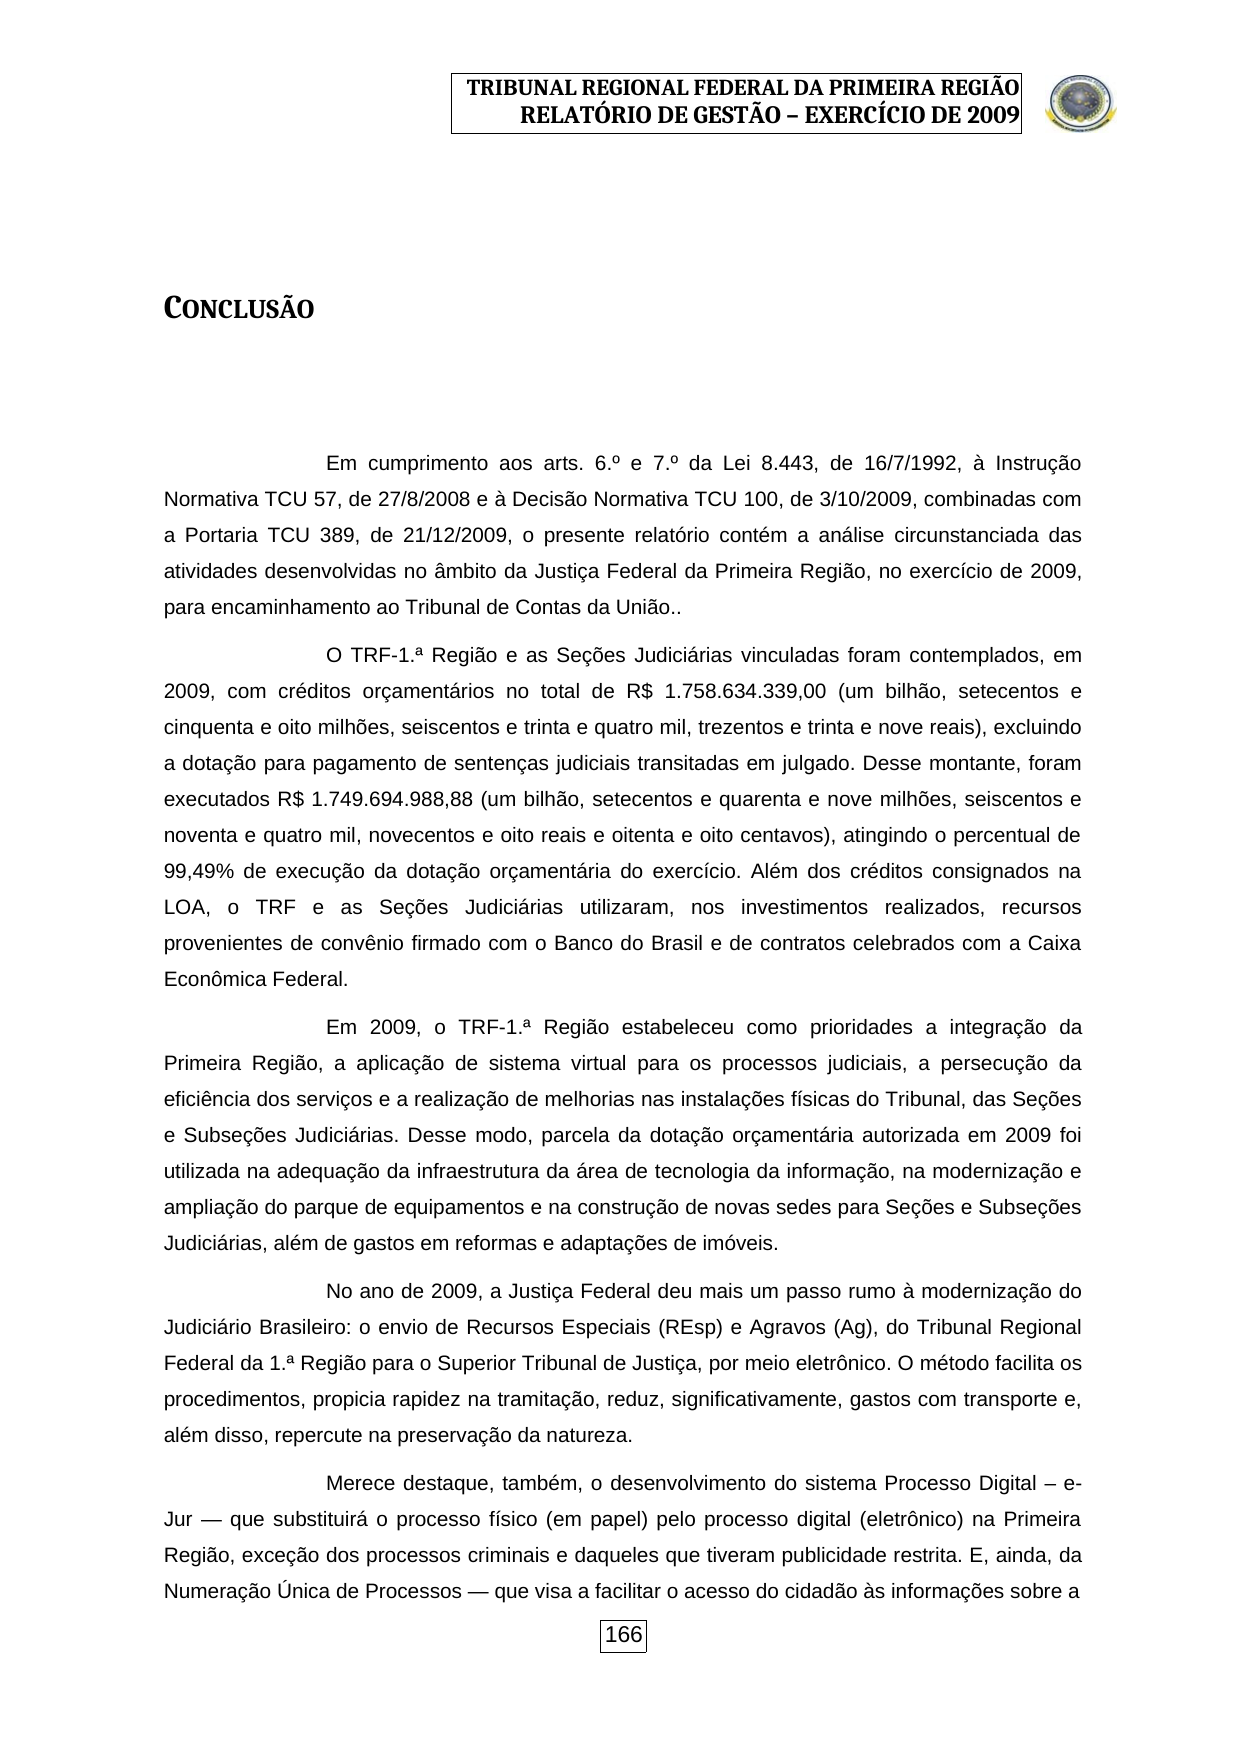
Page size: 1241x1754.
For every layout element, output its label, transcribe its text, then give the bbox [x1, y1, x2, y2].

picture [1045, 75, 1117, 133]
text Em cumprimento aos arts. 6.º e 7.º da Lei 8.443, de 16/7/1992, à Instrução Normativa TCU 57, de 27/8/2008 e à Decisão Normativa TCU 100, de 3/10/2009, combinadas com a Portaria TCU 389, de 21/12/2009, o presente relatório contém a análise circunstanciada das atividades desenvolvidas no âmbito da Justiça Federal da Primeira Região, no exercício de 2009, para encaminhamento ao Tribunal de Contas da União.. [163, 451, 1083, 618]
text O TRF-1.ª Região e as Seções Judiciárias vinculadas foram contemplados, em 2009, com créditos orçamentários no total de R$ 1.758.634.339,00 (um bilhão, setecentos e cinquenta e oito milhões, seiscentos e trinta e quatro mil, trezentos e trinta e nove reais), excluindo a dotação para pagamento de sentenças judiciais transitadas em julgado. Desse montante, foram executados R$ 1.749.694.988,88 (um bilhão, setecentos e quarenta e nove milhões, seiscentos e noventa e quatro mil, novecentos e oito reais e oitenta e oito centavos), atingindo o percentual de 99,49% de execução da dotação orçamentária do exercício. Além dos créditos consignados na LOA, o TRF e as Seções Judiciárias utilizaram, nos investimentos realizados, recursos provenientes de convênio firmado com o Banco do Brasil e de contratos celebrados com a Caixa Econômica Federal. [163, 643, 1083, 990]
subtitle CONCLUSÃO [163, 289, 1123, 327]
text Em 2009, o TRF-1.ª Região estabeleceu como prioridades a integração da Primeira Região, a aplicação de sistema virtual para os processos judiciais, a persecução da eficiência dos serviços e a realização de melhorias nas instalações físicas do Tribunal, das Seções e Subseções Judiciárias. Desse modo, parcela da dotação orçamentária autorizada em 2009 foi utilizada na adequação da infraestrutura da área de tecnologia da informação, na modernização e ampliação do parque de equipamentos e na construção de novas sedes para Seções e Subseções Judiciárias, além de gastos em reformas e adaptações de imóveis. [163, 1015, 1083, 1254]
text Merece destaque, também, o desenvolvimento do sistema Processo Digital – e- Jur — que substituirá o processo físico (em papel) pelo processo digital (eletrônico) na Primeira Região, exceção dos processos criminais e daqueles que tiveram publicidade restrita. E, ainda, da Numeração Única de Processos — que visa a facilitar o acesso do cidadão às informações sobre a [163, 1471, 1083, 1603]
text No ano de 2009, a Justiça Federal deu mais um passo rumo à modernização do Judiciário Brasileiro: o envio de Recursos Especiais (REsp) e Agravos (Ag), do Tribunal Regional Federal da 1.ª Região para o Superior Tribunal de Justiça, por meio eletrônico. O método facilita os procedimentos, propicia rapidez na tramitação, reduz, significativamente, gastos com transporte e, além disso, repercute na preservação da natureza. [163, 1279, 1083, 1447]
